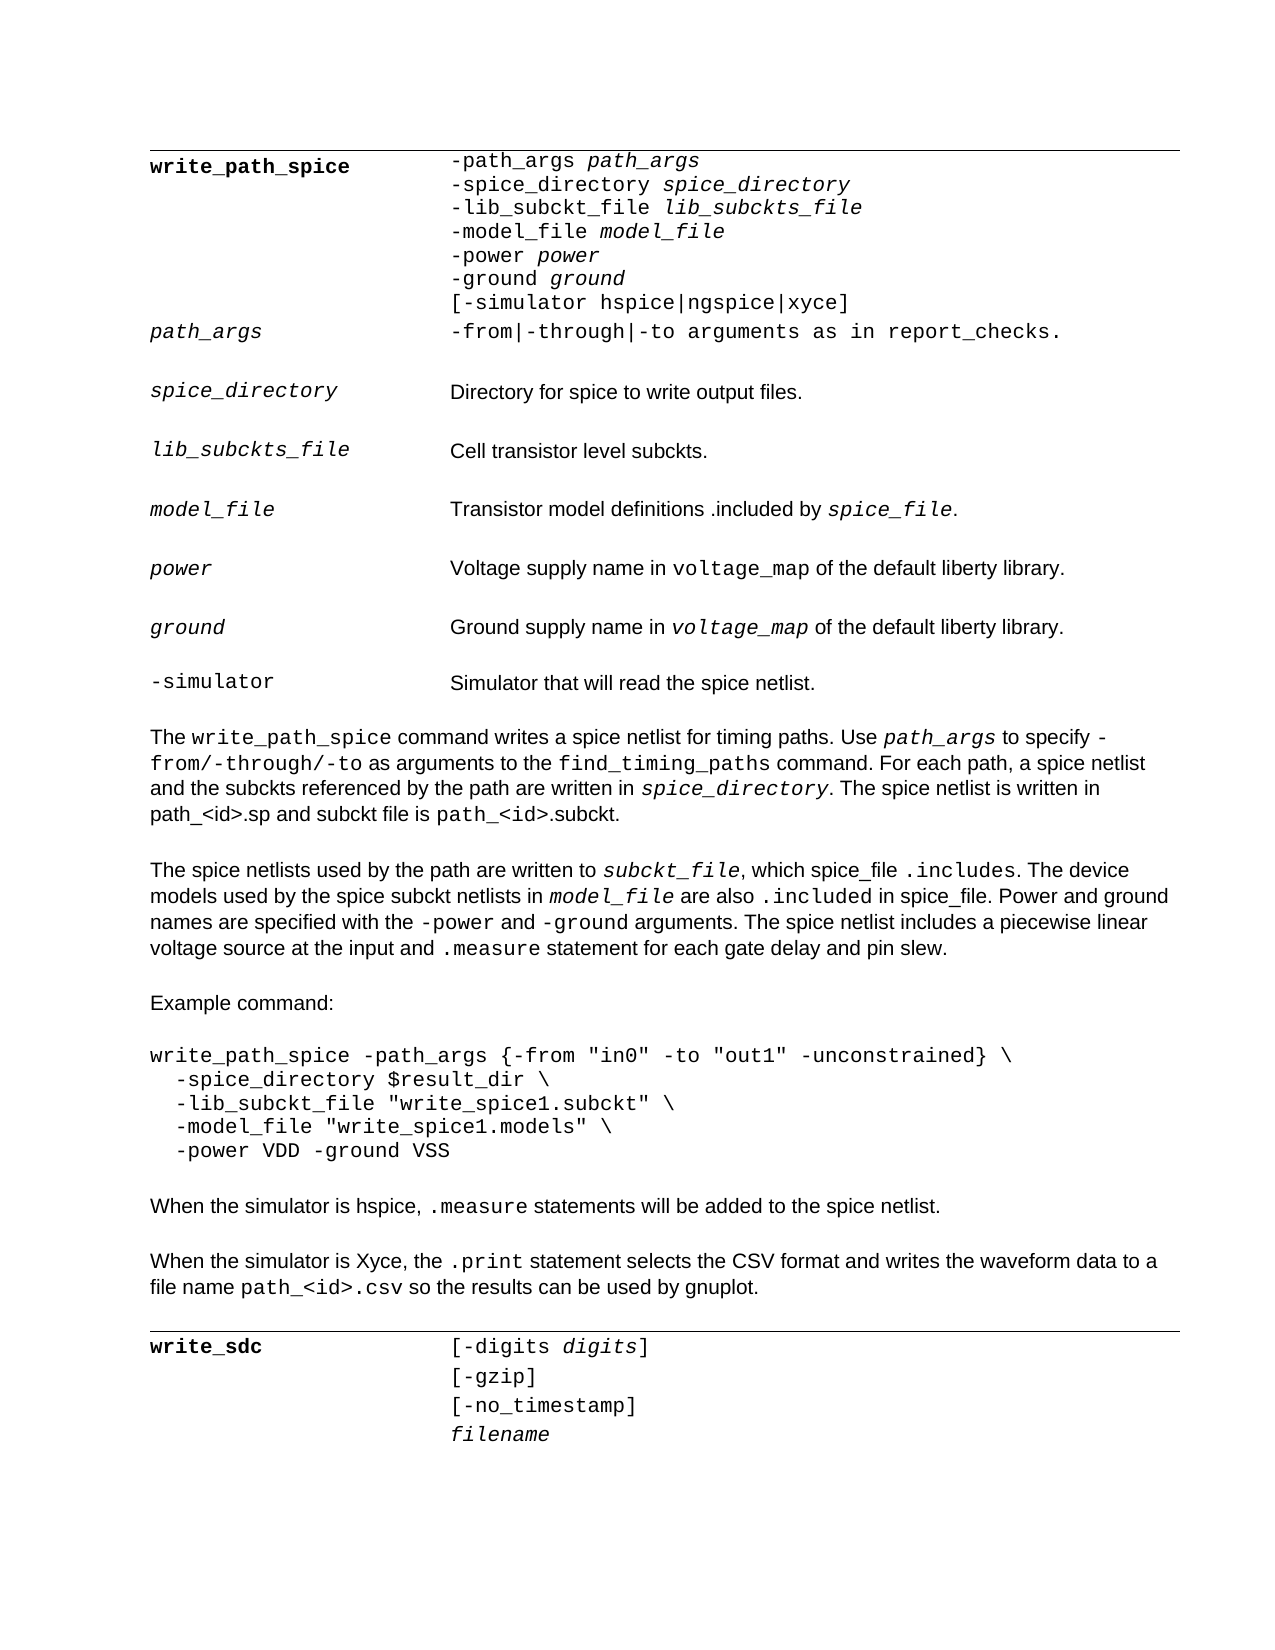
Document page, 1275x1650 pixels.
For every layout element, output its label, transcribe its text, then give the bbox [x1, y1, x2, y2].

table_cell model_file [150, 493, 450, 552]
table_header write_path_spice [150, 151, 450, 316]
table_cell Simulator that will read the spice netlist. [450, 671, 1180, 694]
table_header -path_args path_args -spice_directory spice_directory -lib_subckt_file lib_subckts_file -model_file model_file -power power -ground ground [-simulator hspice|ngspice|xyce] [450, 151, 1180, 316]
table_cell path_args [150, 316, 450, 375]
text When the simulator is hspice, .measure statements will be added to the spice netlist. [150, 1193, 1180, 1219]
table_cell Cell transistor level subckts. [450, 434, 1180, 493]
table_cell Directory for spice to write output files. [450, 375, 1180, 434]
text write_path_spice -path_args {-from "in0" -to "out1" -unconstrained} \ -spice_directory $result_dir \ -lib_subckt_file "write_spice1.subckt" \ -model_file "write_spice1.models" \ -power VDD -ground VSS [150, 1045, 1180, 1163]
text Example command: [150, 991, 1180, 1015]
table_cell Ground supply name in voltage_map of the default liberty library. [450, 611, 1180, 671]
text The write_path_spice command writes a spice netlist for timing paths. Use path_args to specify -from/-through/-to as arguments to the find_timing_paths command. For each path, a spice netlist and the subckts referenced by the path are written in spice_directory. The spice netlist is written in path_<id>.sp and subckt file is path_<id>.subckt. [150, 724, 1180, 828]
text The spice netlists used by the path are written to subckt_file, which spice_file .includes. The device models used by the spice subckt netlists in model_file are also .included in spice_file. Power and ground names are specified with the -power and -ground arguments. The spice netlist includes a piecewise linear voltage source at the input and .measure statement for each gate delay and pin slew. [150, 858, 1180, 961]
table_cell -from|-through|-to arguments as in report_checks. [450, 316, 1180, 375]
table_header [-digits digits] [-gzip] [-no_timestamp] filename [450, 1332, 1180, 1478]
table_cell lib_subckts_file [150, 434, 450, 493]
table_cell Voltage supply name in voltage_map of the default liberty library. [450, 552, 1180, 611]
table_cell spice_directory [150, 375, 450, 434]
table_cell ground [150, 611, 450, 671]
text When the simulator is Xyce, the .print statement selects the CSV format and writes the waveform data to a file name path_<id>.csv so the results can be used by gnuplot. [150, 1249, 1180, 1301]
table_cell -simulator [150, 671, 450, 694]
table_cell power [150, 552, 450, 611]
table_cell Transistor model definitions .included by spice_file. [450, 493, 1180, 552]
table_header write_sdc [150, 1332, 450, 1478]
